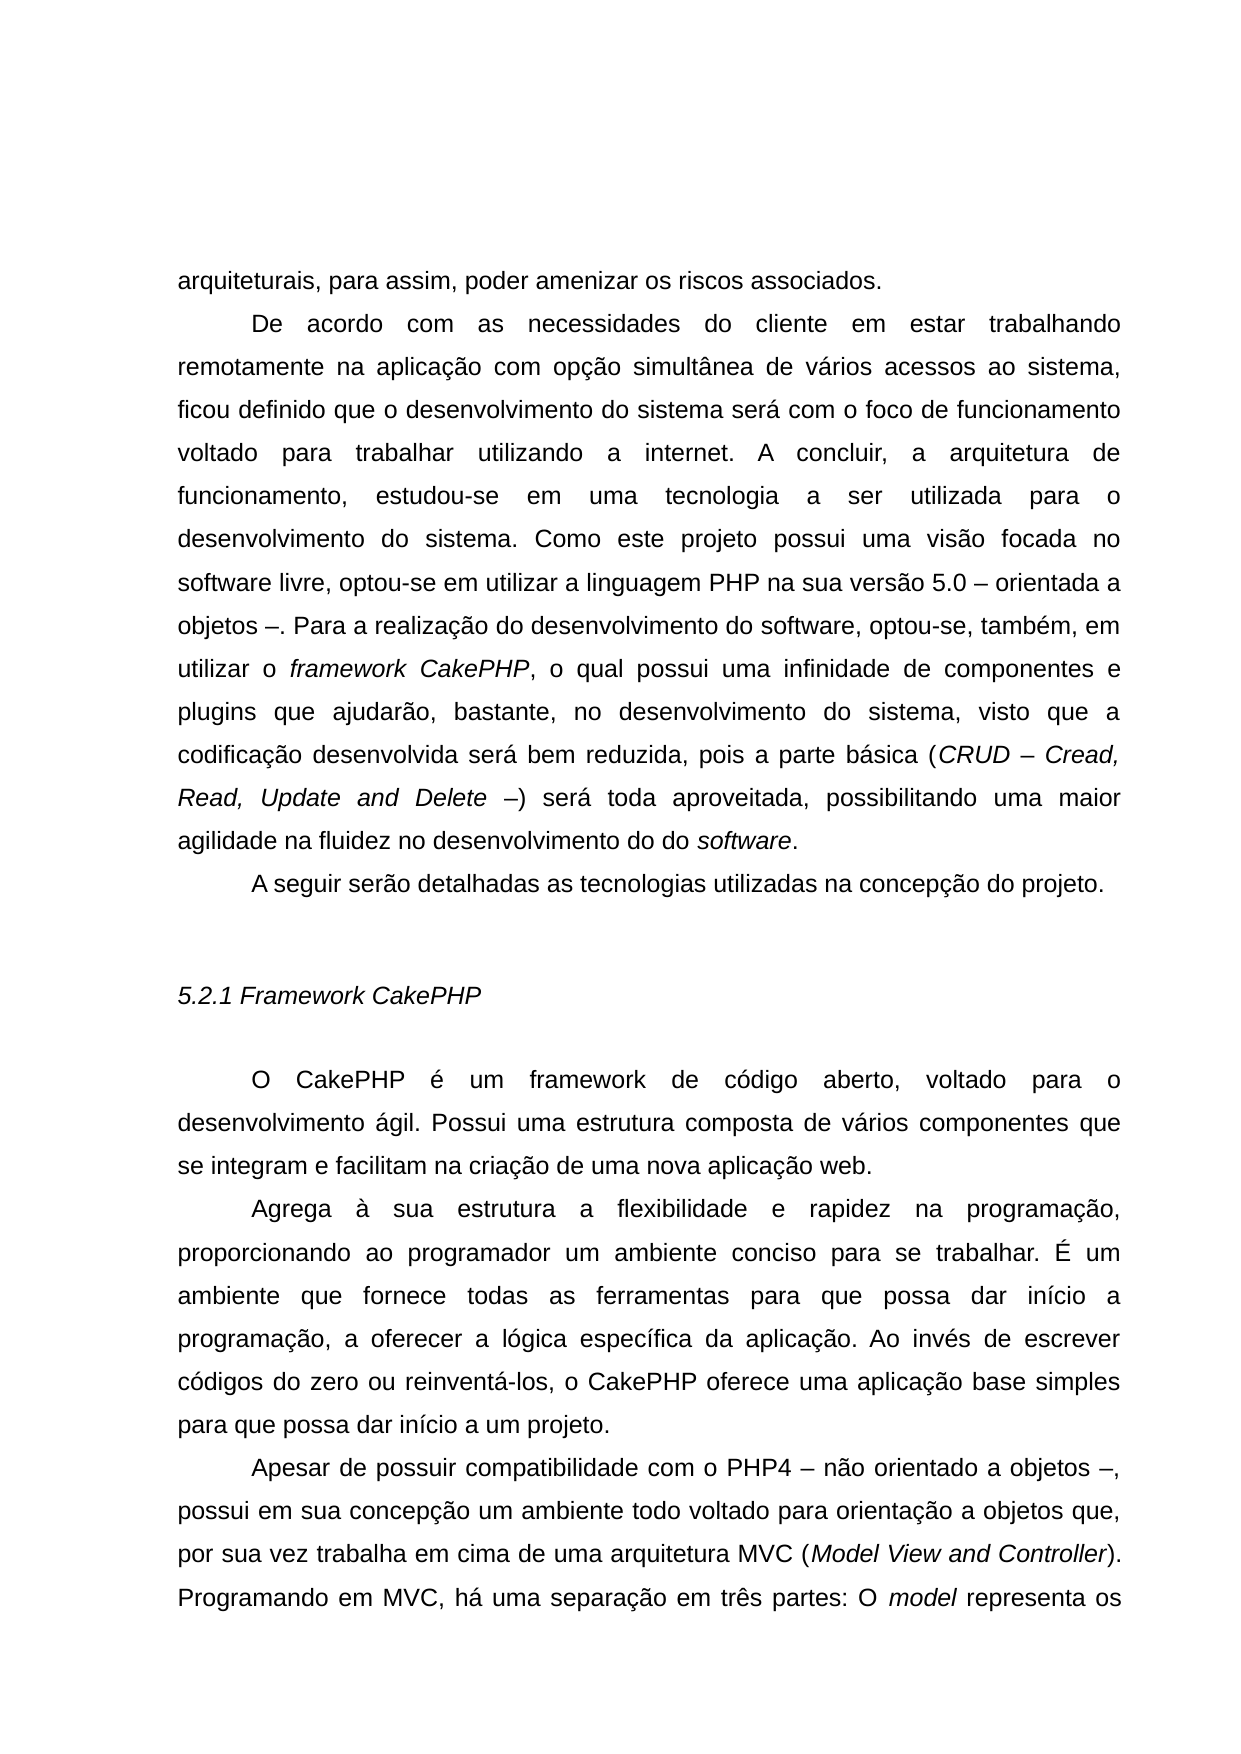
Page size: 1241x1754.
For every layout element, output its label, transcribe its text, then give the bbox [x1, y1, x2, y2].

text De acordo com as necessidades do cliente em estar trabalhando remotamente na aplicação com opção simultânea de vários acessos ao sistema, ficou definido que o desenvolvimento do sistema será com o foco de funcionamento voltado para trabalhar utilizando a internet. A concluir, a arquitetura de funcionamento, estudou-se em uma tecnologia a ser utilizada para o desenvolvimento do sistema. Como este projeto possui uma visão focada no software livre, optou-se em utilizar a linguagem PHP na sua versão 5.0 – orientada a objetos –. Para a realização do desenvolvimento do software, optou-se, também, em utilizar o framework CakePHP, o qual possui uma infinidade de componentes e plugins que ajudarão, bastante, no desenvolvimento do sistema, visto que a codificação desenvolvida será bem reduzida, pois a parte básica (CRUD – Cread, Read, Update and Delete –) será toda aproveitada, possibilitando uma maior agilidade na fluidez no desenvolvimento do do software. [177, 309, 1122, 855]
text O CakePHP é um framework de código aberto, voltado para o desenvolvimento ágil. Possui uma estrutura composta de vários componentes que se integram e facilitam na criação de uma nova aplicação web. [177, 1065, 1122, 1180]
text Apesar de possuir compatibilidade com o PHP4 – não orientado a objetos –, possui em sua concepção um ambiente todo voltado para orientação a objetos que, por sua vez trabalha em cima de uma arquitetura MVC (Model View and Controller). Programando em MVC, há uma separação em três partes: O model representa os [177, 1453, 1122, 1611]
subtitle 5.2.1 Framework CakePHP [177, 981, 1122, 1009]
text Agrega à sua estrutura a flexibilidade e rapidez na programação, proporcionando ao programador um ambiente conciso para se trabalhar. É um ambiente que fornece todas as ferramentas para que possa dar início a programação, a oferecer a lógica específica da aplicação. Ao invés de escrever códigos do zero ou reinventá-los, o CakePHP oferece uma aplicação base simples para que possa dar início a um projeto. [177, 1194, 1122, 1439]
text A seguir serão detalhadas as tecnologias utilizadas na concepção do projeto. [177, 869, 1122, 898]
text arquiteturais, para assim, poder amenizar os riscos associados. [177, 266, 1122, 294]
